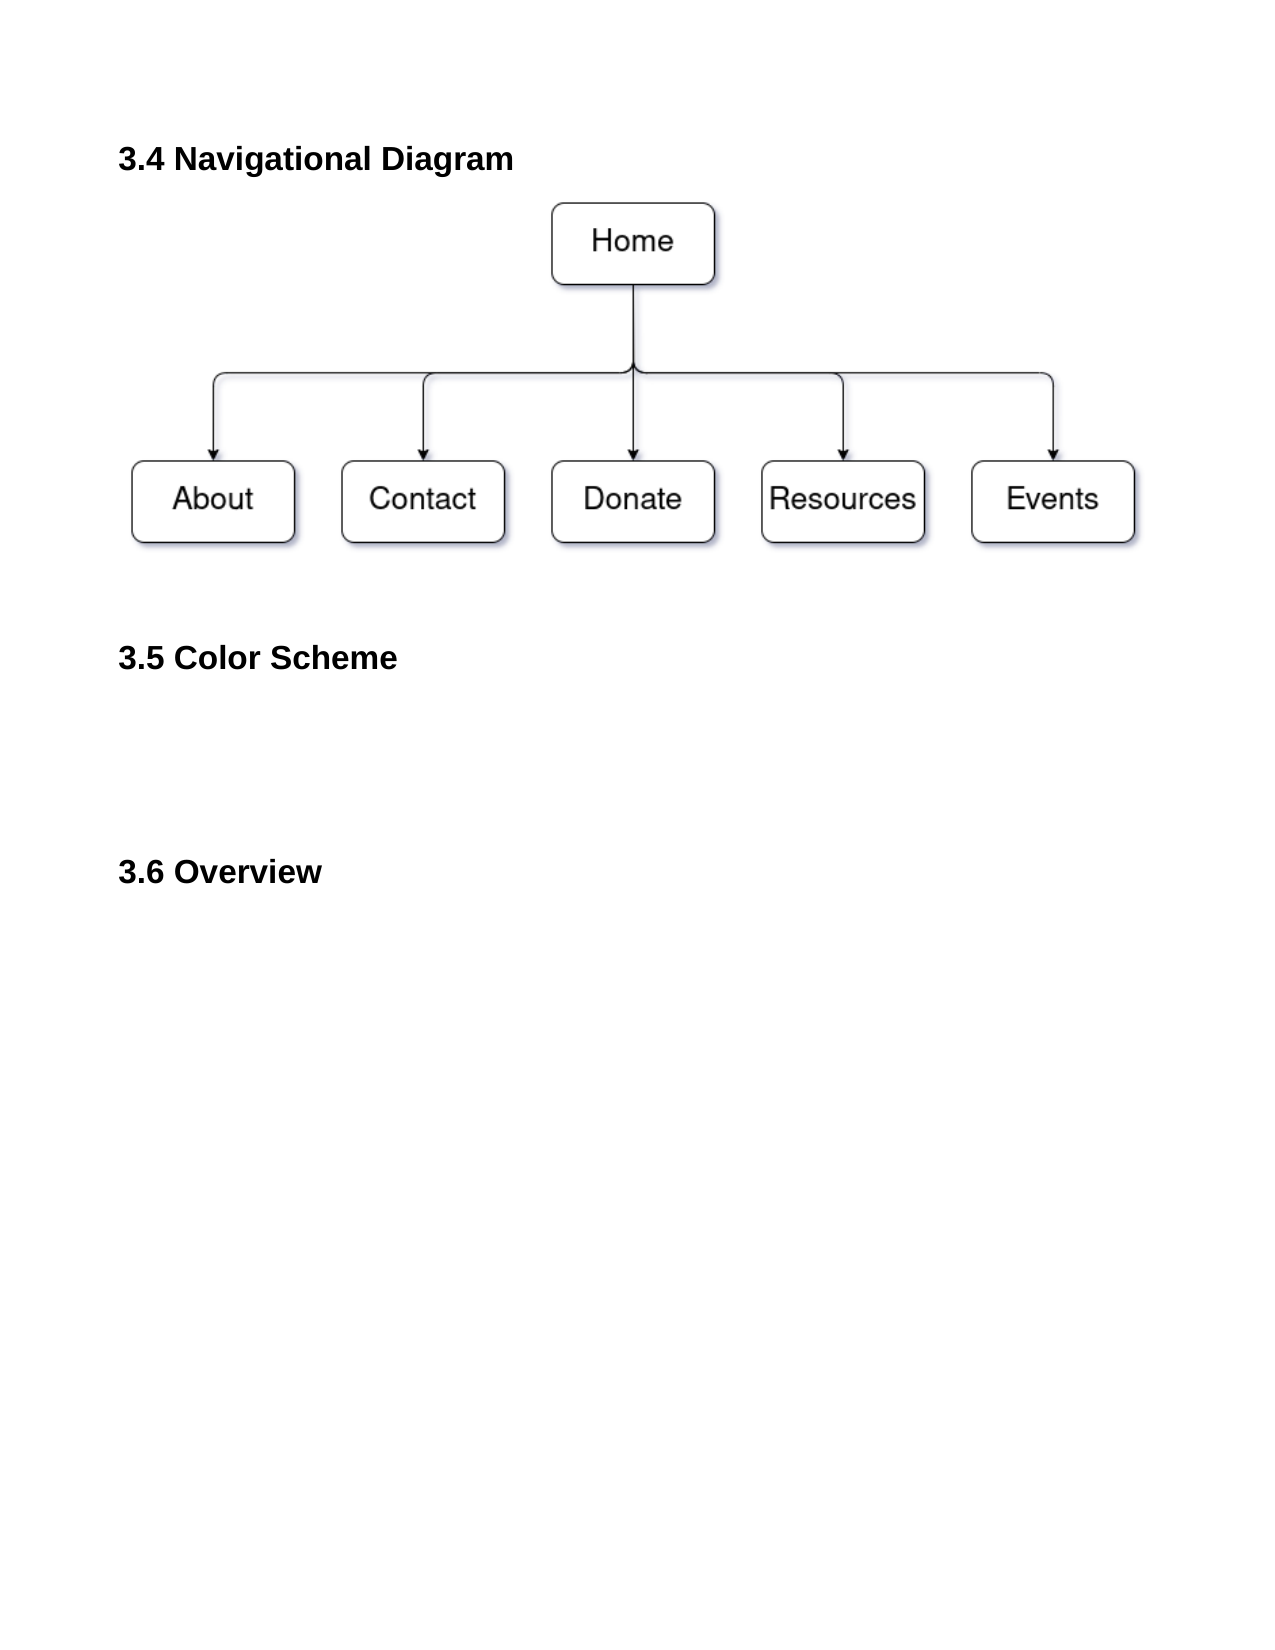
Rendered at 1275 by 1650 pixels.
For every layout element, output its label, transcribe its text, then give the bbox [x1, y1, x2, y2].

subtitle 3.4 Navigational Diagram [118, 139, 1157, 177]
subtitle 3.5 Color Scheme [118, 638, 1157, 676]
picture [118, 190, 1157, 565]
subtitle 3.6 Overview [118, 852, 1157, 891]
